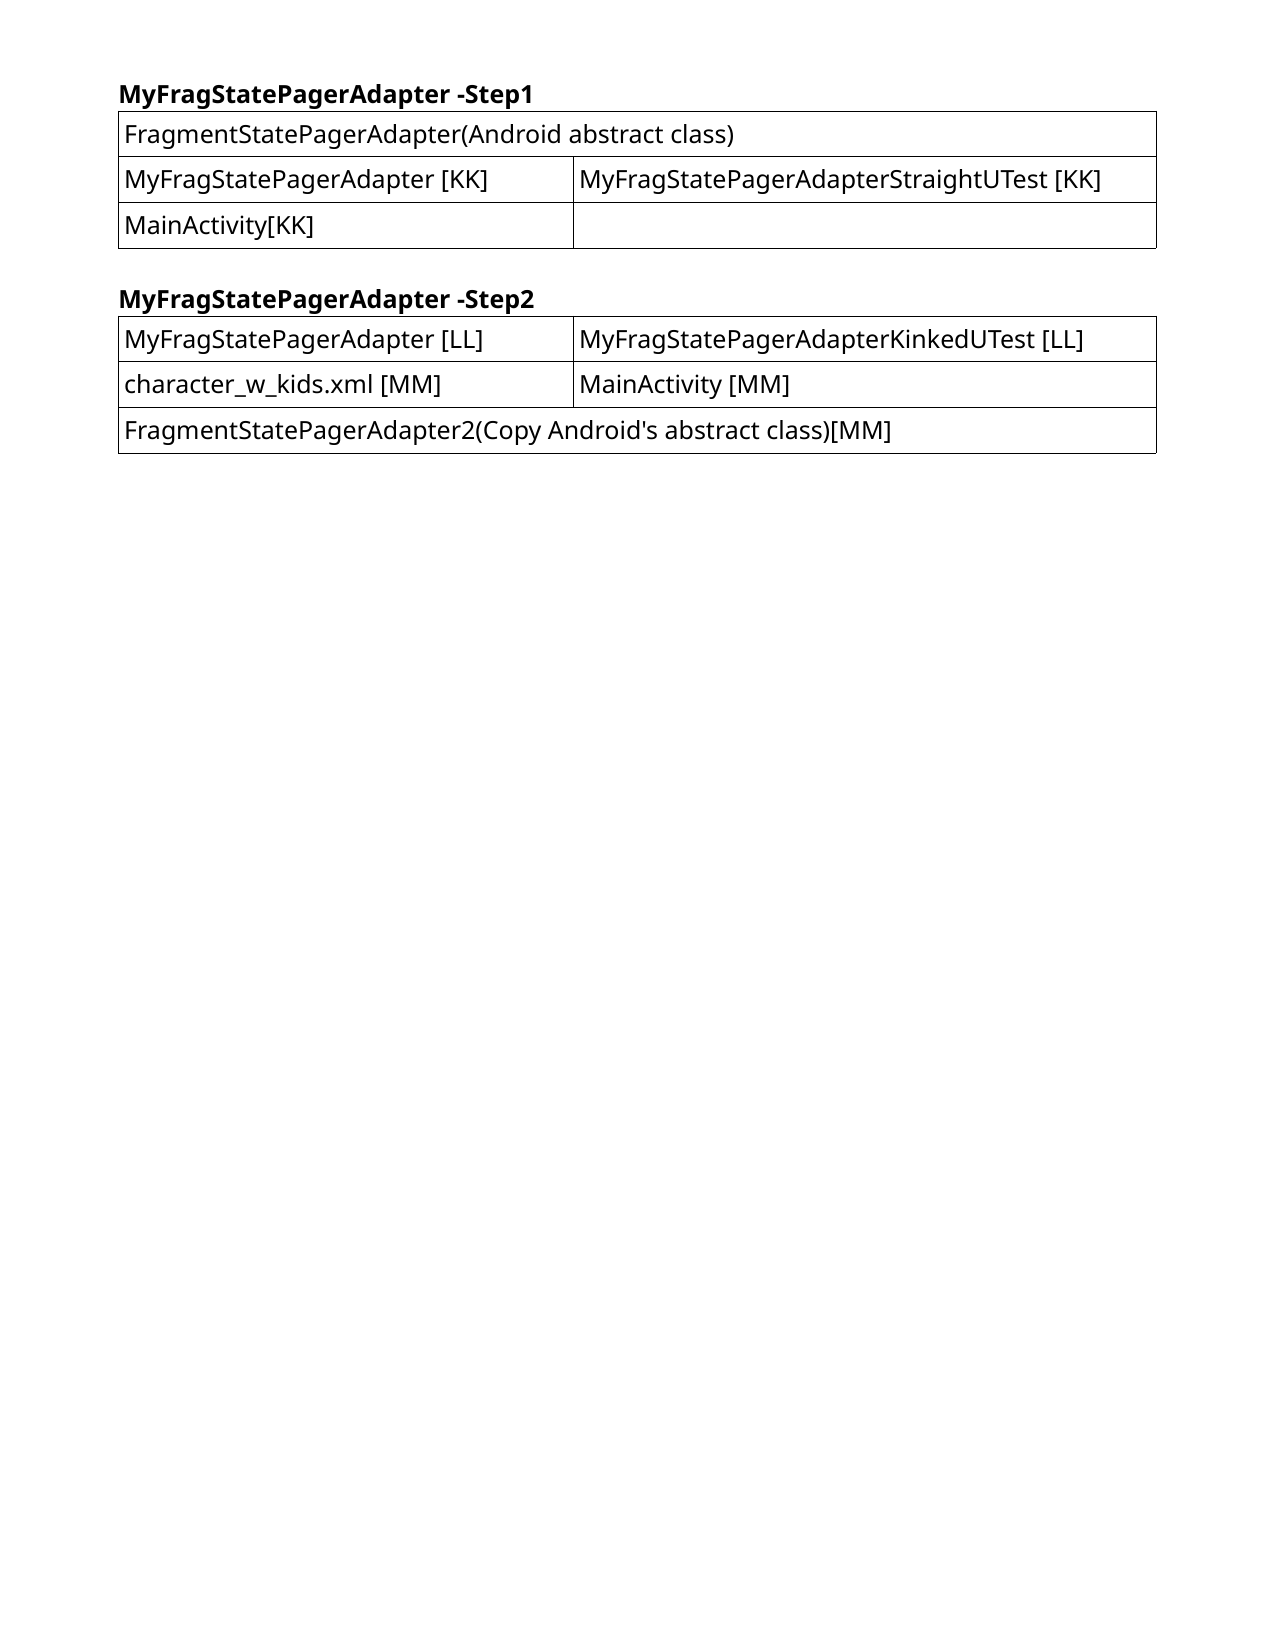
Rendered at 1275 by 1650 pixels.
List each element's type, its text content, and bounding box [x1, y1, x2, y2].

table_cell FragmentStatePagerAdapter2(Copy Android's abstract class)[MM] [119, 408, 1156, 452]
table_header MyFragStatePagerAdapterKinkedUTest [LL] [574, 317, 1156, 361]
table_header MyFragStatePagerAdapter [LL] [119, 317, 573, 361]
table_cell [574, 203, 1156, 247]
text MyFragStatePagerAdapter -Step1 [118, 76, 1157, 111]
text MyFragStatePagerAdapter -Step2 [118, 282, 1157, 316]
table_header FragmentStatePagerAdapter(Android abstract class) [119, 112, 1156, 156]
table_cell character_w_kids.xml [MM] [119, 362, 573, 407]
table_cell MyFragStatePagerAdapter [KK] [119, 157, 573, 202]
table_cell MainActivity[KK] [119, 203, 573, 247]
table_cell MyFragStatePagerAdapterStraightUTest [KK] [574, 157, 1156, 202]
table_cell MainActivity [MM] [574, 362, 1156, 407]
